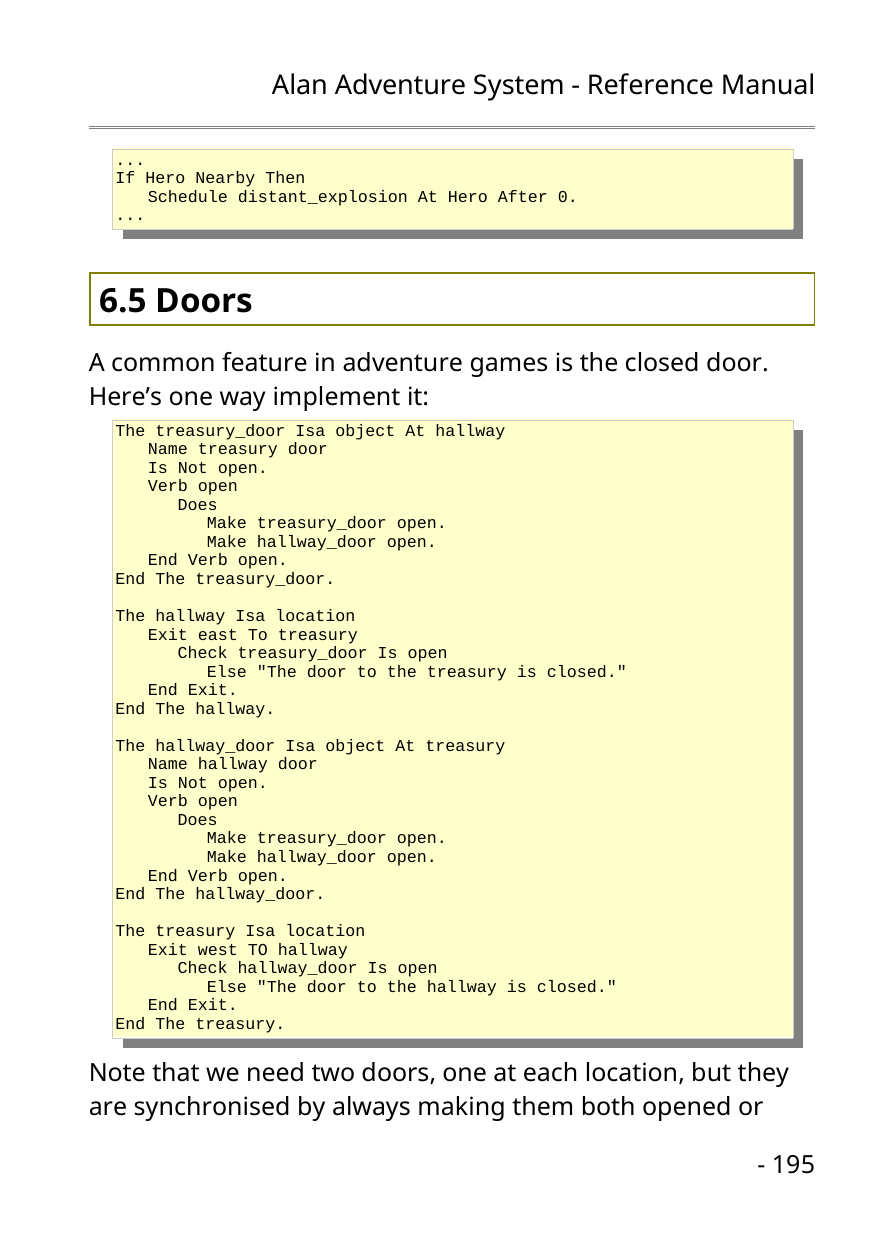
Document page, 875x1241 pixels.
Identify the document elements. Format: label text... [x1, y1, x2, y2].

text ... If Hero Nearby Then Schedule distant_explosion At Hero After 0. ... [113, 150, 793, 229]
text Name treasury door Is Not open. [113, 438, 793, 475]
text The hallway Isa location Exit east To treasury Check treasury_door Is open Else "The door to the treasury is closed." End Exit. End The hallway. [113, 605, 793, 716]
text The treasury Isa location Exit west TO hallway Check hallway_door Is open Else "The door to the hallway is closed." End Exit. End The treasury. [113, 920, 793, 1037]
text Name hallway door Is Not open. [113, 753, 793, 790]
text Verb open Does Make treasury_door open. Make hallway_door open. End Verb open. End The treasury_door. [113, 475, 793, 586]
subtitle Doors [91, 274, 814, 324]
text Note that we need two doors, one at each location, but they are synchronised by always making them both opened or [88, 1054, 815, 1122]
text Verb open Does Make treasury_door open. Make hallway_door open. End Verb open. End The hallway_door. [113, 790, 793, 902]
text The hallway_door Isa object At treasury [113, 735, 793, 753]
text A common feature in adventure games is the closed door. Here’s one way implement it: [88, 345, 815, 413]
text The treasury_door Isa object At hallway [113, 421, 793, 438]
